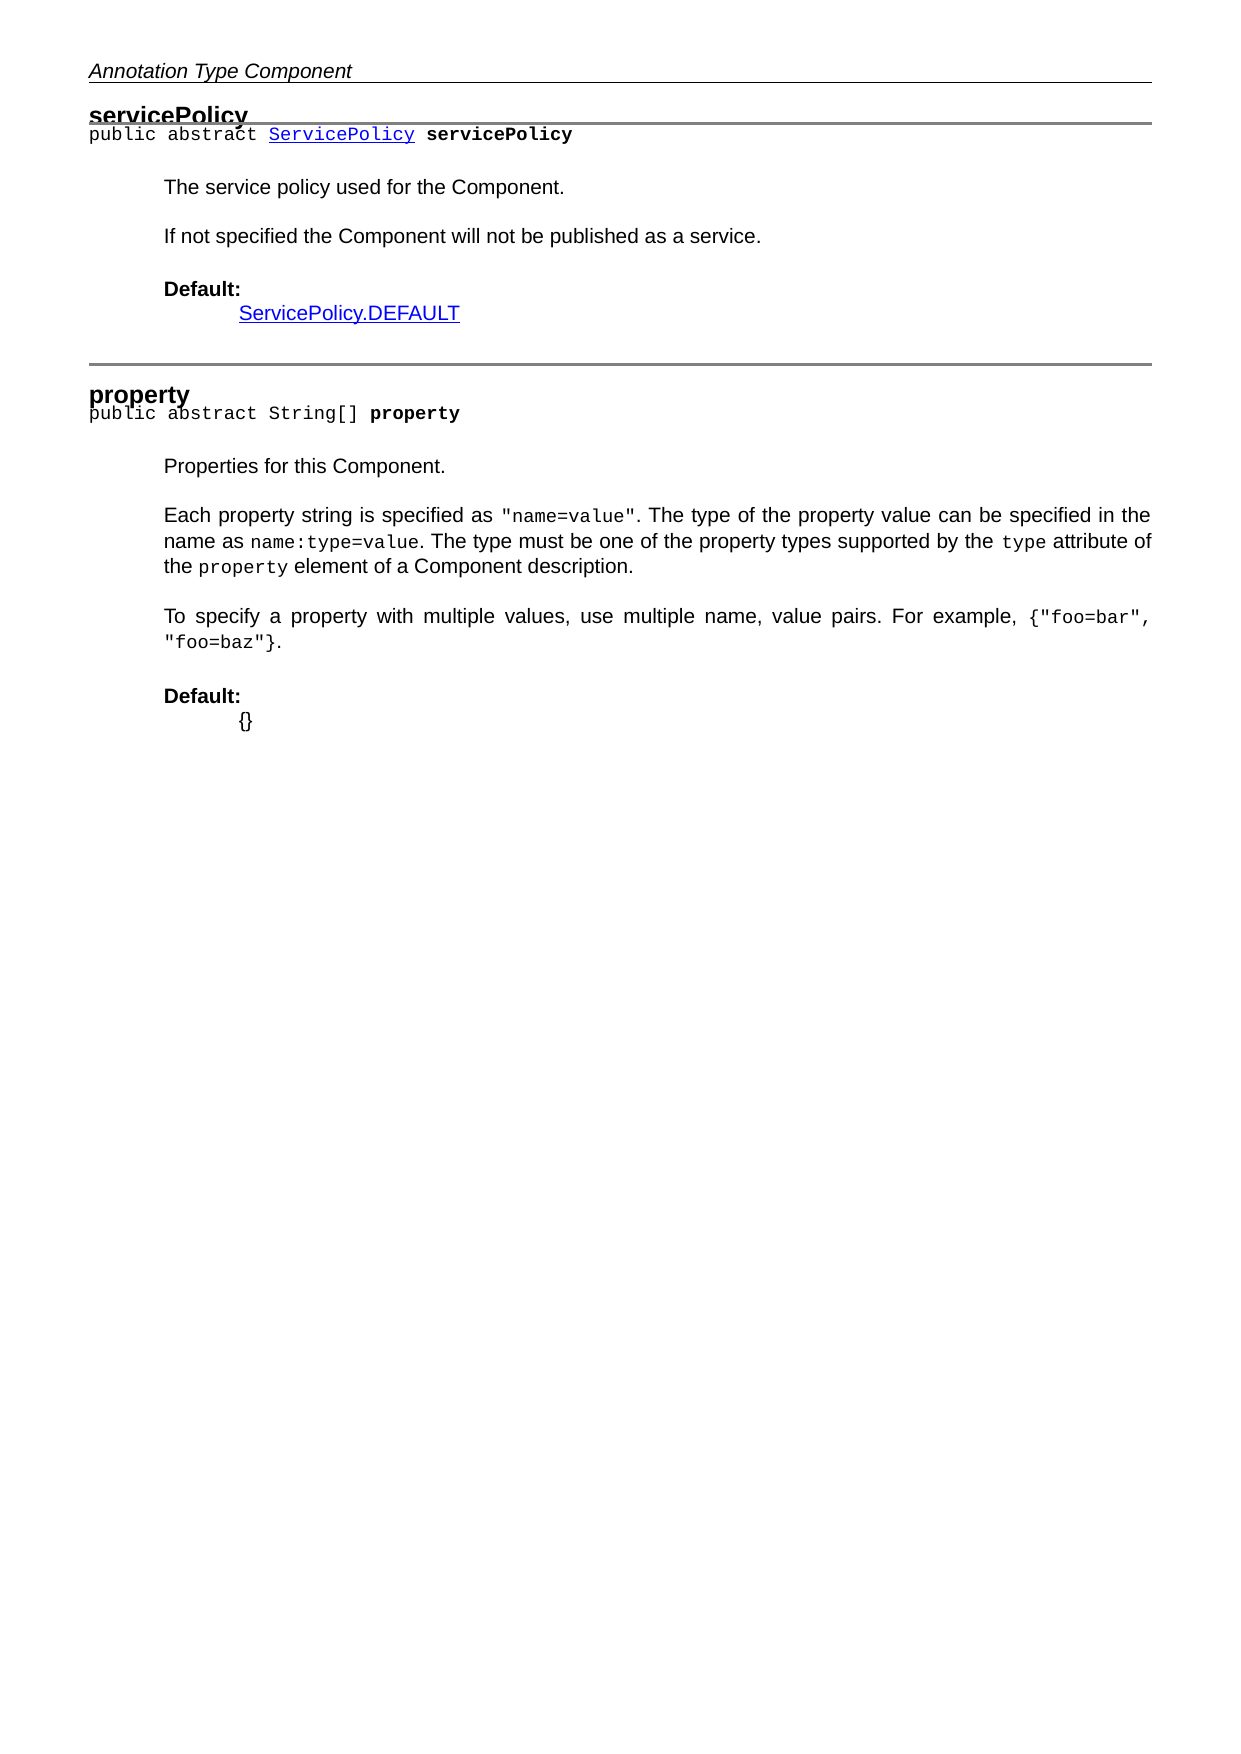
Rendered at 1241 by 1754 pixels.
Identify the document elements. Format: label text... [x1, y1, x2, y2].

text Default: [163, 683, 1152, 707]
text To specify a property with multiple values, use multiple name, value pairs. For example, {"foo=bar", "foo=baz"}. [163, 604, 1152, 654]
text Properties for this Component. [163, 454, 1152, 478]
text If not specified the Component will not be published as a service. [163, 224, 1152, 248]
text Default: [163, 277, 1152, 301]
text public abstract String[] property [88, 404, 1152, 425]
text Each property string is specified as "name=value". The type of the property value can be specified in the name as name:type=value. The type must be one of the property types supported by the type attribute of the property element of a Component description. [163, 503, 1152, 579]
text public abstract ServicePolicy servicePolicy [88, 125, 1152, 146]
text The service policy used for the Component. [163, 175, 1152, 199]
text ServicePolicy.DEFAULT [238, 301, 1152, 325]
text {} [238, 707, 1152, 731]
